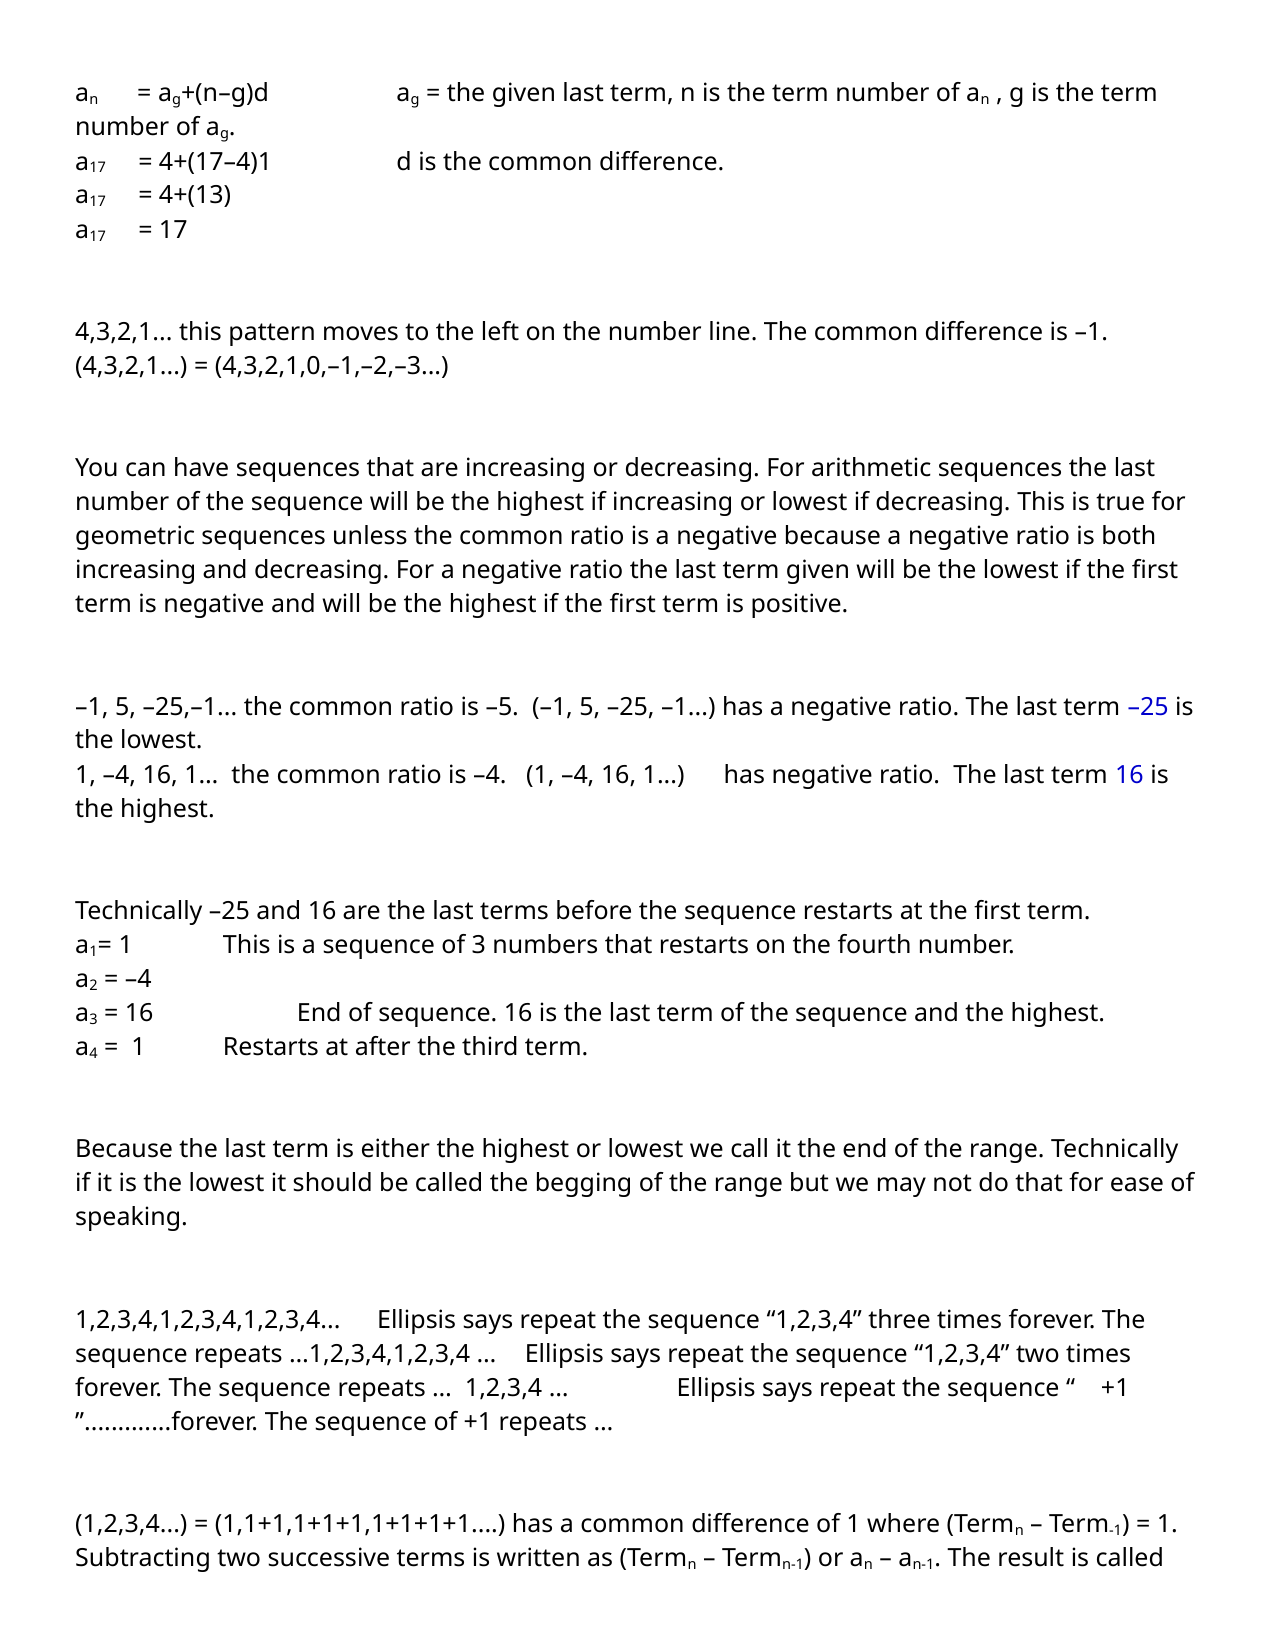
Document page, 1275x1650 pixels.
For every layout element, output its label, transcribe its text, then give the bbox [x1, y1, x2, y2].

text 1,2,3,4,1,2,3,4,1,2,3,4... Ellipsis says repeat the sequence “1,2,3,4” three times forever. The sequence repeats …1,2,3,4,1,2,3,4 … Ellipsis says repeat the sequence “1,2,3,4” two times forever. The sequence repeats … 1,2,3,4 … Ellipsis says repeat the sequence “ +1 ”.............forever. The sequence of +1 repeats … [75, 1301, 1200, 1437]
text a17 = 4+(13) [75, 177, 1200, 211]
text (1,2,3,4...) = (1,1+1,1+1+1,1+1+1+1....) has a common difference of 1 where (Termn – Term-1) = 1. Subtracting two successive terms is written as (Termn – Termn-1) or an – an-1. The result is called [75, 1506, 1200, 1574]
text a4 = 1 Restarts at after the third term. [75, 1029, 1200, 1063]
text Technically –25 and 16 are the last terms before the sequence restarts at the first term. [75, 892, 1200, 927]
text Because the last term is either the highest or lowest we call it the end of the range. Technically if it is the lowest it should be called the begging of the range but we may not do that for ease of speaking. [75, 1131, 1200, 1233]
text a2 = –4 [75, 961, 1200, 995]
text a17 = 4+(17–4)1 d is the common difference. [75, 143, 1200, 177]
text You can have sequences that are increasing or decreasing. For arithmetic sequences the last number of the sequence will be the highest if increasing or lowest if decreasing. This is true for geometric sequences unless the common ratio is a negative because a negative ratio is both increasing and decreasing. For a negative ratio the last term given will be the lowest if the first term is negative and will be the highest if the first term is positive. [75, 450, 1200, 620]
text 1, –4, 16, 1… the common ratio is –4. (1, –4, 16, 1...) has negative ratio. The last term 16 is the highest. [75, 756, 1200, 824]
text (4,3,2,1...) = (4,3,2,1,0,–1,–2,–3...) [75, 347, 1200, 382]
text a1= 1 This is a sequence of 3 numbers that restarts on the fourth number. [75, 927, 1200, 961]
text –1, 5, –25,–1... the common ratio is –5. (–1, 5, –25, –1...) has a negative ratio. The last term –25 is the lowest. [75, 688, 1200, 756]
text an = ag+(n–g)d ag = the given last term, n is the term number of an , g is the term number of ag. [75, 75, 1200, 143]
text a17 = 17 [75, 211, 1200, 245]
text 4,3,2,1... this pattern moves to the left on the number line. The common difference is –1. [75, 313, 1200, 347]
text a3 = 16 End of sequence. 16 is the last term of the sequence and the highest. [75, 995, 1200, 1029]
